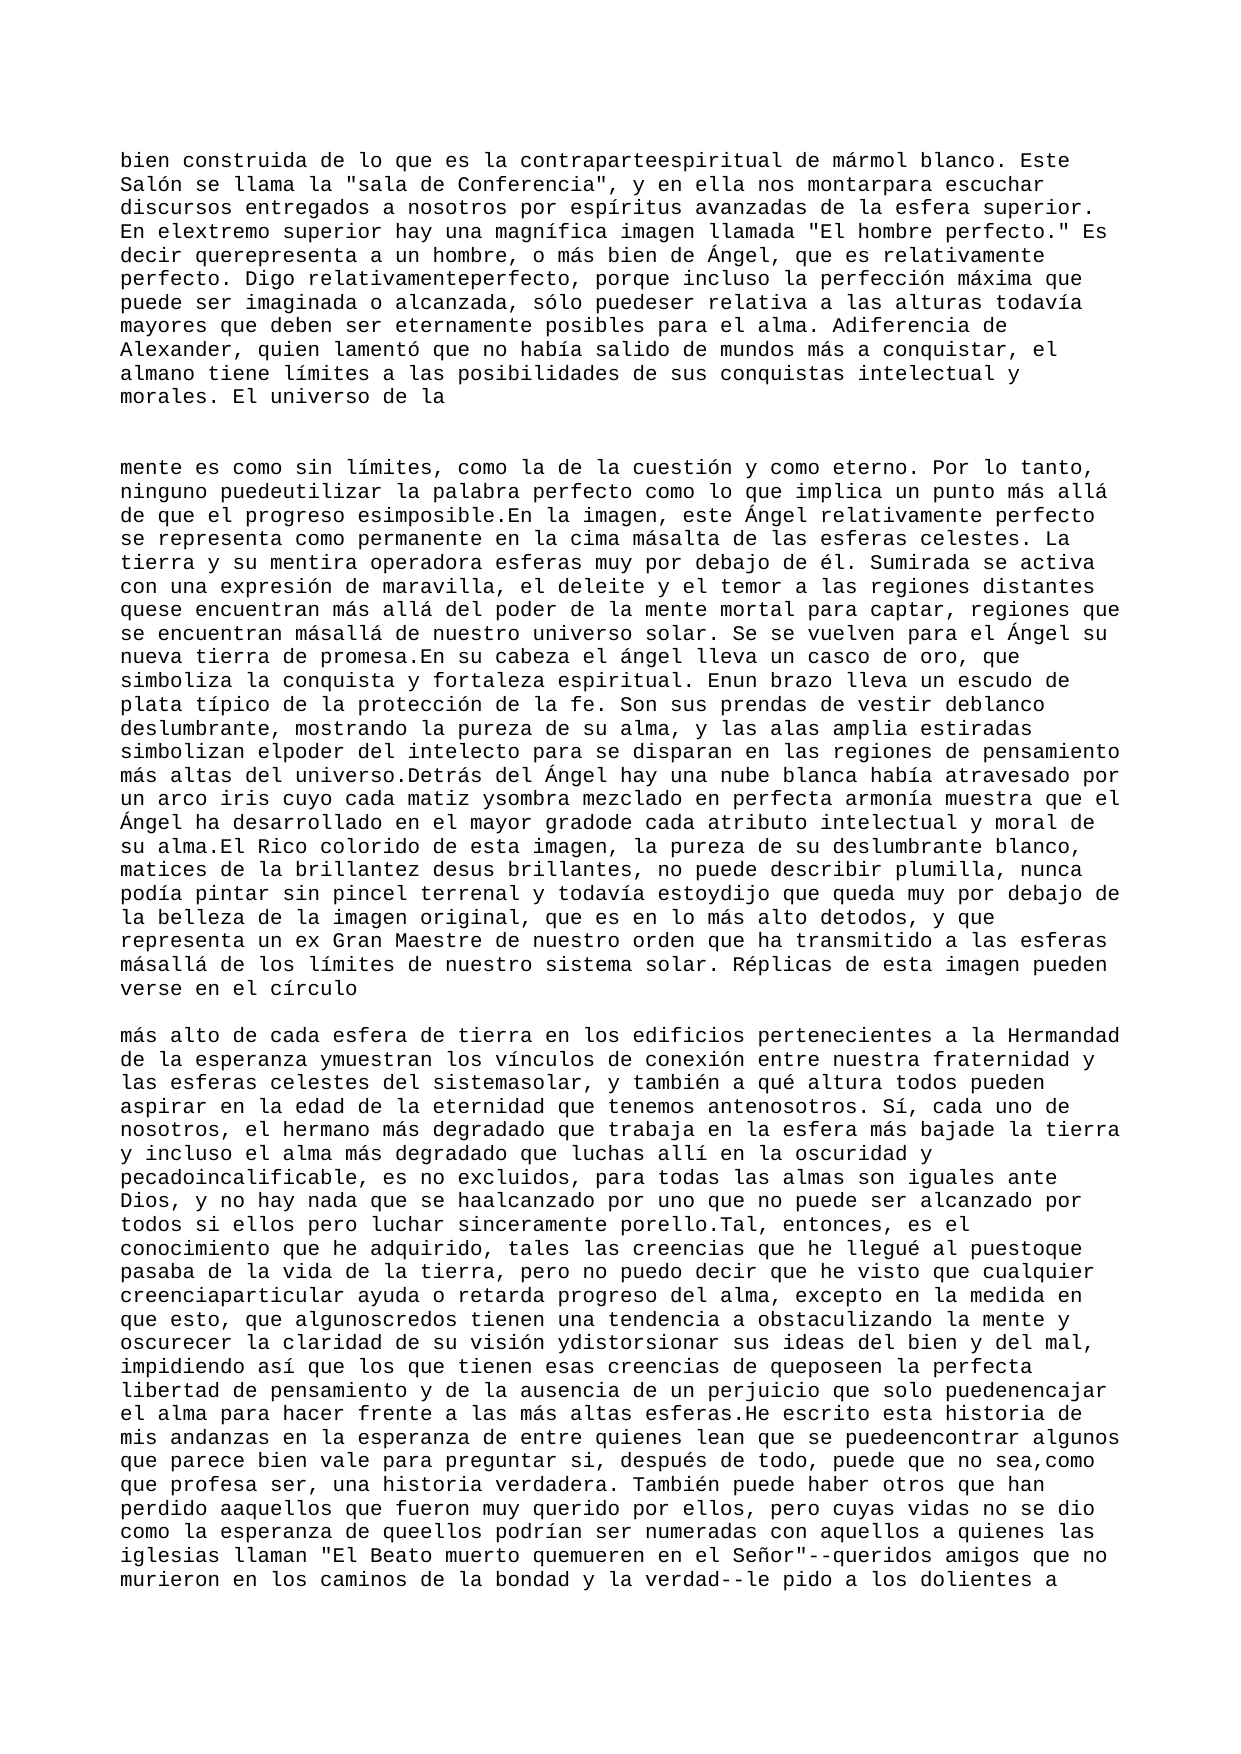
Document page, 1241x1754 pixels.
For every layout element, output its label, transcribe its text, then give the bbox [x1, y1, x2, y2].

text mente es como sin límites, como la de la cuestión y como eterno. Por lo tanto, ninguno puedeutilizar la palabra perfecto como lo que implica un punto más allá de que el progreso esimposible.En la imagen, este Ángel relativamente perfecto se representa como permanente en la cima másalta de las esferas celestes. La tierra y su mentira operadora esferas muy por debajo de él. Sumirada se activa con una expresión de maravilla, el deleite y el temor a las regiones distantes quese encuentran más allá del poder de la mente mortal para captar, regiones que se encuentran másallá de nuestro universo solar. Se se vuelven para el Ángel su nueva tierra de promesa.En su cabeza el ángel lleva un casco de oro, que simboliza la conquista y fortaleza espiritual. Enun brazo lleva un escudo de plata típico de la protección de la fe. Son sus prendas de vestir deblanco deslumbrante, mostrando la pureza de su alma, y las alas amplia estiradas simbolizan elpoder del intelecto para se disparan en las regiones de pensamiento más altas del universo.Detrás del Ángel hay una nube blanca había atravesado por un arco iris cuyo cada matiz ysombra mezclado en perfecta armonía muestra que el Ángel ha desarrollado en el mayor gradode cada atributo intelectual y moral de su alma.El Rico colorido de esta imagen, la pureza de su deslumbrante blanco, matices de la brillantez desus brillantes, no puede describir plumilla, nunca podía pintar sin pincel terrenal y todavía estoydijo que queda muy por debajo de la belleza de la imagen original, que es en lo más alto detodos, y que representa un ex Gran Maestre de nuestro orden que ha transmitido a las esferas másallá de los límites de nuestro sistema solar. Réplicas de esta imagen pueden verse en el círculo [120, 457, 1120, 1001]
text bien construida de lo que es la contraparteespiritual de mármol blanco. Este Salón se llama la "sala de Conferencia", y en ella nos montarpara escuchar discursos entregados a nosotros por espíritus avanzadas de la esfera superior. En elextremo superior hay una magnífica imagen llamada "El hombre perfecto." Es decir querepresenta a un hombre, o más bien de Ángel, que es relativamente perfecto. Digo relativamenteperfecto, porque incluso la perfección máxima que puede ser imaginada o alcanzada, sólo puedeser relativa a las alturas todavía mayores que deben ser eternamente posibles para el alma. Adiferencia de Alexander, quien lamentó que no había salido de mundos más a conquistar, el almano tiene límites a las posibilidades de sus conquistas intelectual y morales. El universo de la [120, 150, 1120, 410]
text más alto de cada esfera de tierra en los edificios pertenecientes a la Hermandad de la esperanza ymuestran los vínculos de conexión entre nuestra fraternidad y las esferas celestes del sistemasolar, y también a qué altura todos pueden aspirar en la edad de la eternidad que tenemos antenosotros. Sí, cada uno de nosotros, el hermano más degradado que trabaja en la esfera más bajade la tierra y incluso el alma más degradado que luchas allí en la oscuridad y pecadoincalificable, es no excluidos, para todas las almas son iguales ante Dios, y no hay nada que se haalcanzado por uno que no puede ser alcanzado por todos si ellos pero luchar sinceramente porello.Tal, entonces, es el conocimiento que he adquirido, tales las creencias que he llegué al puestoque pasaba de la vida de la tierra, pero no puedo decir que he visto que cualquier creenciaparticular ayuda o retarda progreso del alma, excepto en la medida en que esto, que algunoscredos tienen una tendencia a obstaculizando la mente y oscurecer la claridad de su visión ydistorsionar sus ideas del bien y del mal, impidiendo así que los que tienen esas creencias de queposeen la perfecta libertad de pensamiento y de la ausencia de un perjuicio que solo puedenencajar el alma para hacer frente a las más altas esferas.He escrito esta historia de mis andanzas en la esperanza de entre quienes lean que se puedeencontrar algunos que parece bien vale para preguntar si, después de todo, puede que no sea,como que profesa ser, una historia verdadera. También puede haber otros que han perdido aaquellos que fueron muy querido por ellos, pero cuyas vidas no se dio como la esperanza de queellos podrían ser numeradas con aquellos a quienes las iglesias llaman "El Beato muerto quemueren en el Señor"--queridos amigos que no murieron en los caminos de la bondad y la verdad--le pido a los dolientes a [120, 1025, 1120, 1592]
